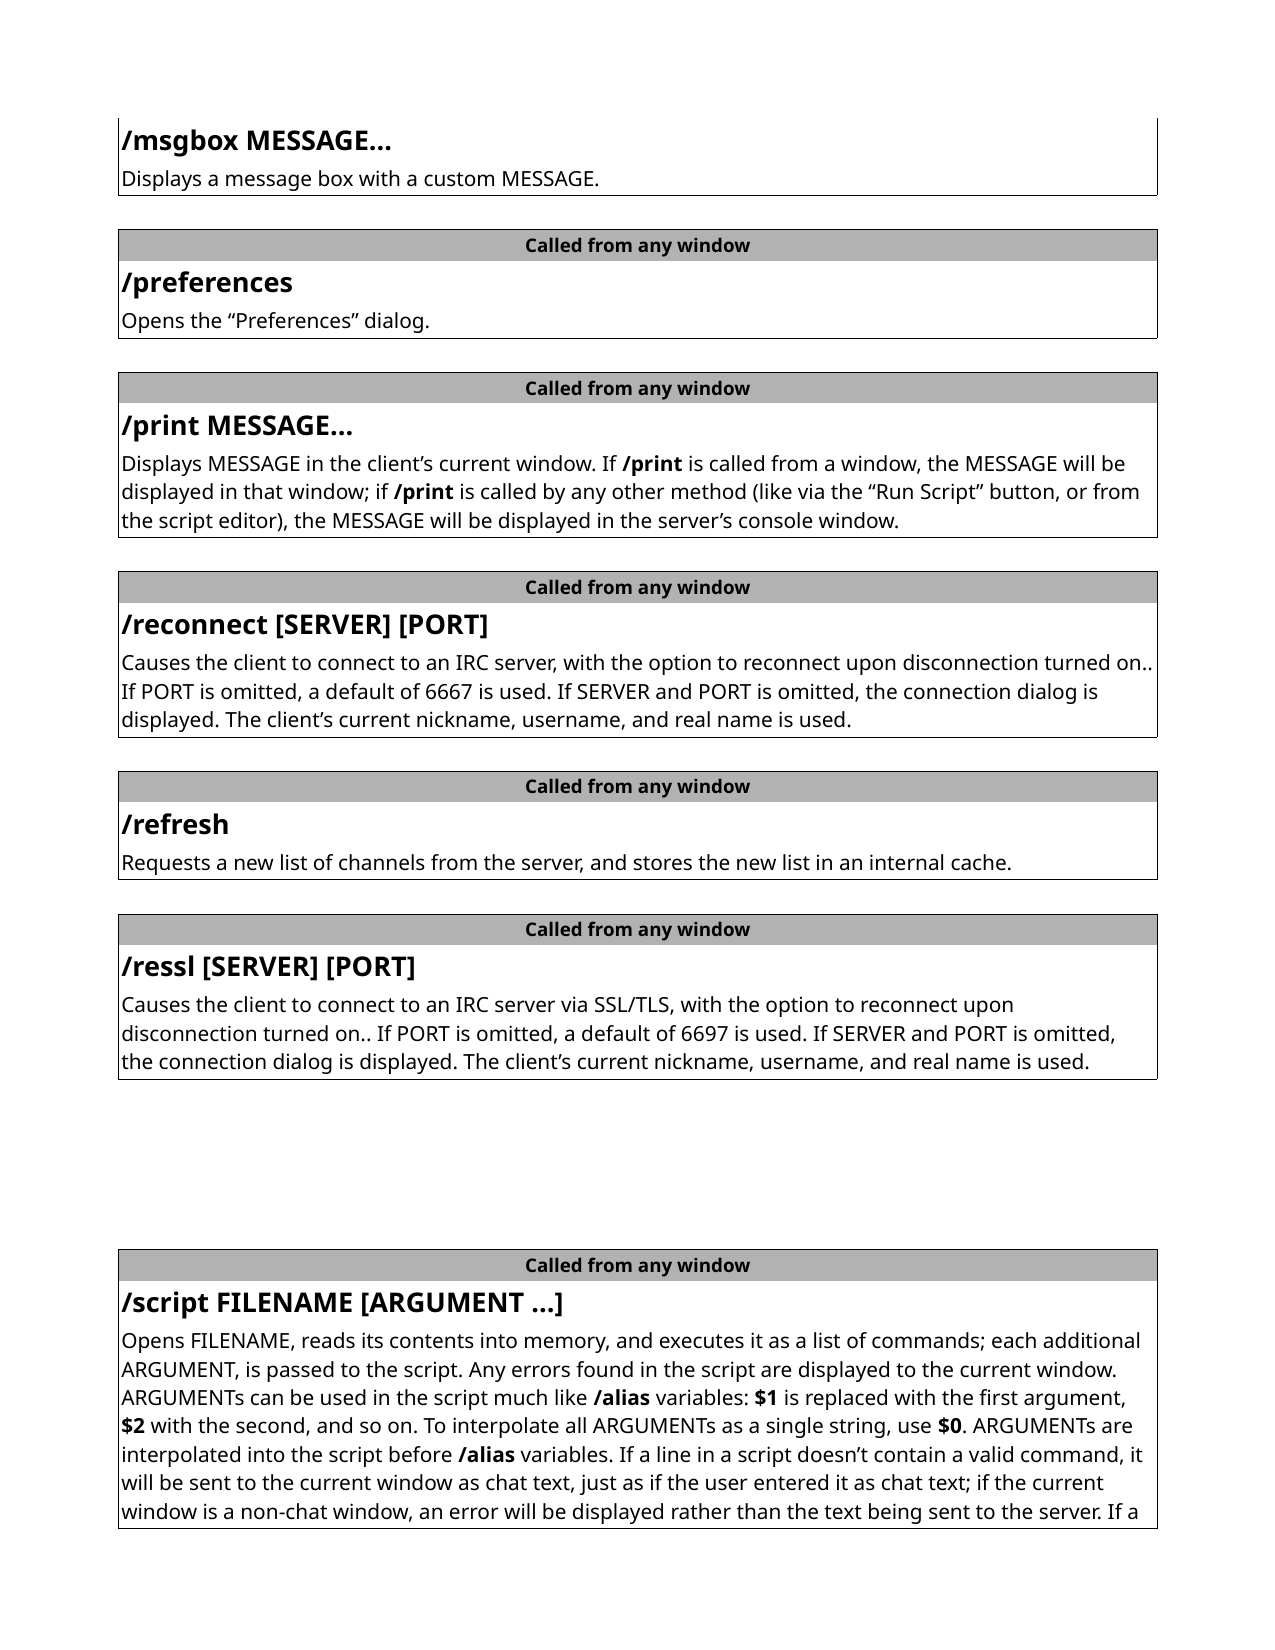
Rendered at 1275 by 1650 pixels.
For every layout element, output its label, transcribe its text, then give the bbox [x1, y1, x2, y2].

table_cell /msgbox MESSAGE... [119, 118, 1157, 161]
table_cell Opens the “Preferences” dialog. [119, 304, 1157, 338]
table_cell /ressl [SERVER] [PORT] [119, 945, 1157, 988]
table_cell /print MESSAGE... [119, 403, 1157, 446]
table_cell Requests a new list of channels from the server, and stores the new list in an internal cache. [119, 845, 1157, 879]
table_cell Displays MESSAGE in the client’s current window. If /print is called from a window, the MESSAGE will be displayed in that window; if /print is called by any other method (like via the “Run Script” button, or from the script editor), the MESSAGE will be displayed in the server’s console window. [119, 446, 1157, 537]
table_cell Causes the client to connect to an IRC server, with the option to reconnect upon disconnection turned on.. If PORT is omitted, a default of 6667 is used. If SERVER and PORT is omitted, the connection dialog is displayed. The client’s current nickname, username, and real name is used. [119, 646, 1157, 737]
table_cell Opens FILENAME, reads its contents into memory, and executes it as a list of commands; each additional ARGUMENT, is passed to the script. Any errors found in the script are displayed to the current window. ARGUMENTs can be used in the script much like /alias variables: $1 is replaced with the first argument, $2 with the second, and so on. To interpolate all ARGUMENTs as a single string, use $0. ARGUMENTs are interpolated into the script before /alias variables. If a line in a script doesn’t contain a valid command, it will be sent to the current window as chat text, just as if the user entered it as chat text; if the current window is a non-chat window, an error will be displayed rather than the text being sent to the server. If a [119, 1323, 1157, 1528]
table_cell /refresh [119, 802, 1157, 845]
table_cell /preferences [119, 261, 1157, 303]
table_cell Causes the client to connect to an IRC server via SSL/TLS, with the option to reconnect upon disconnection turned on.. If PORT is omitted, a default of 6697 is used. If SERVER and PORT is omitted, the connection dialog is displayed. The client’s current nickname, username, and real name is used. [119, 988, 1157, 1079]
table_header Called from any window [119, 572, 1157, 603]
table_cell /reconnect [SERVER] [PORT] [119, 603, 1157, 646]
table_header Called from any window [119, 373, 1157, 403]
table_header Called from any window [119, 772, 1157, 802]
table_header Called from any window [119, 230, 1157, 261]
table_cell Displays a message box with a custom MESSAGE. [119, 161, 1157, 195]
table_header Called from any window [119, 1250, 1157, 1281]
table_header Called from any window [119, 915, 1157, 945]
table_cell /script FILENAME [ARGUMENT ...] [119, 1281, 1157, 1323]
